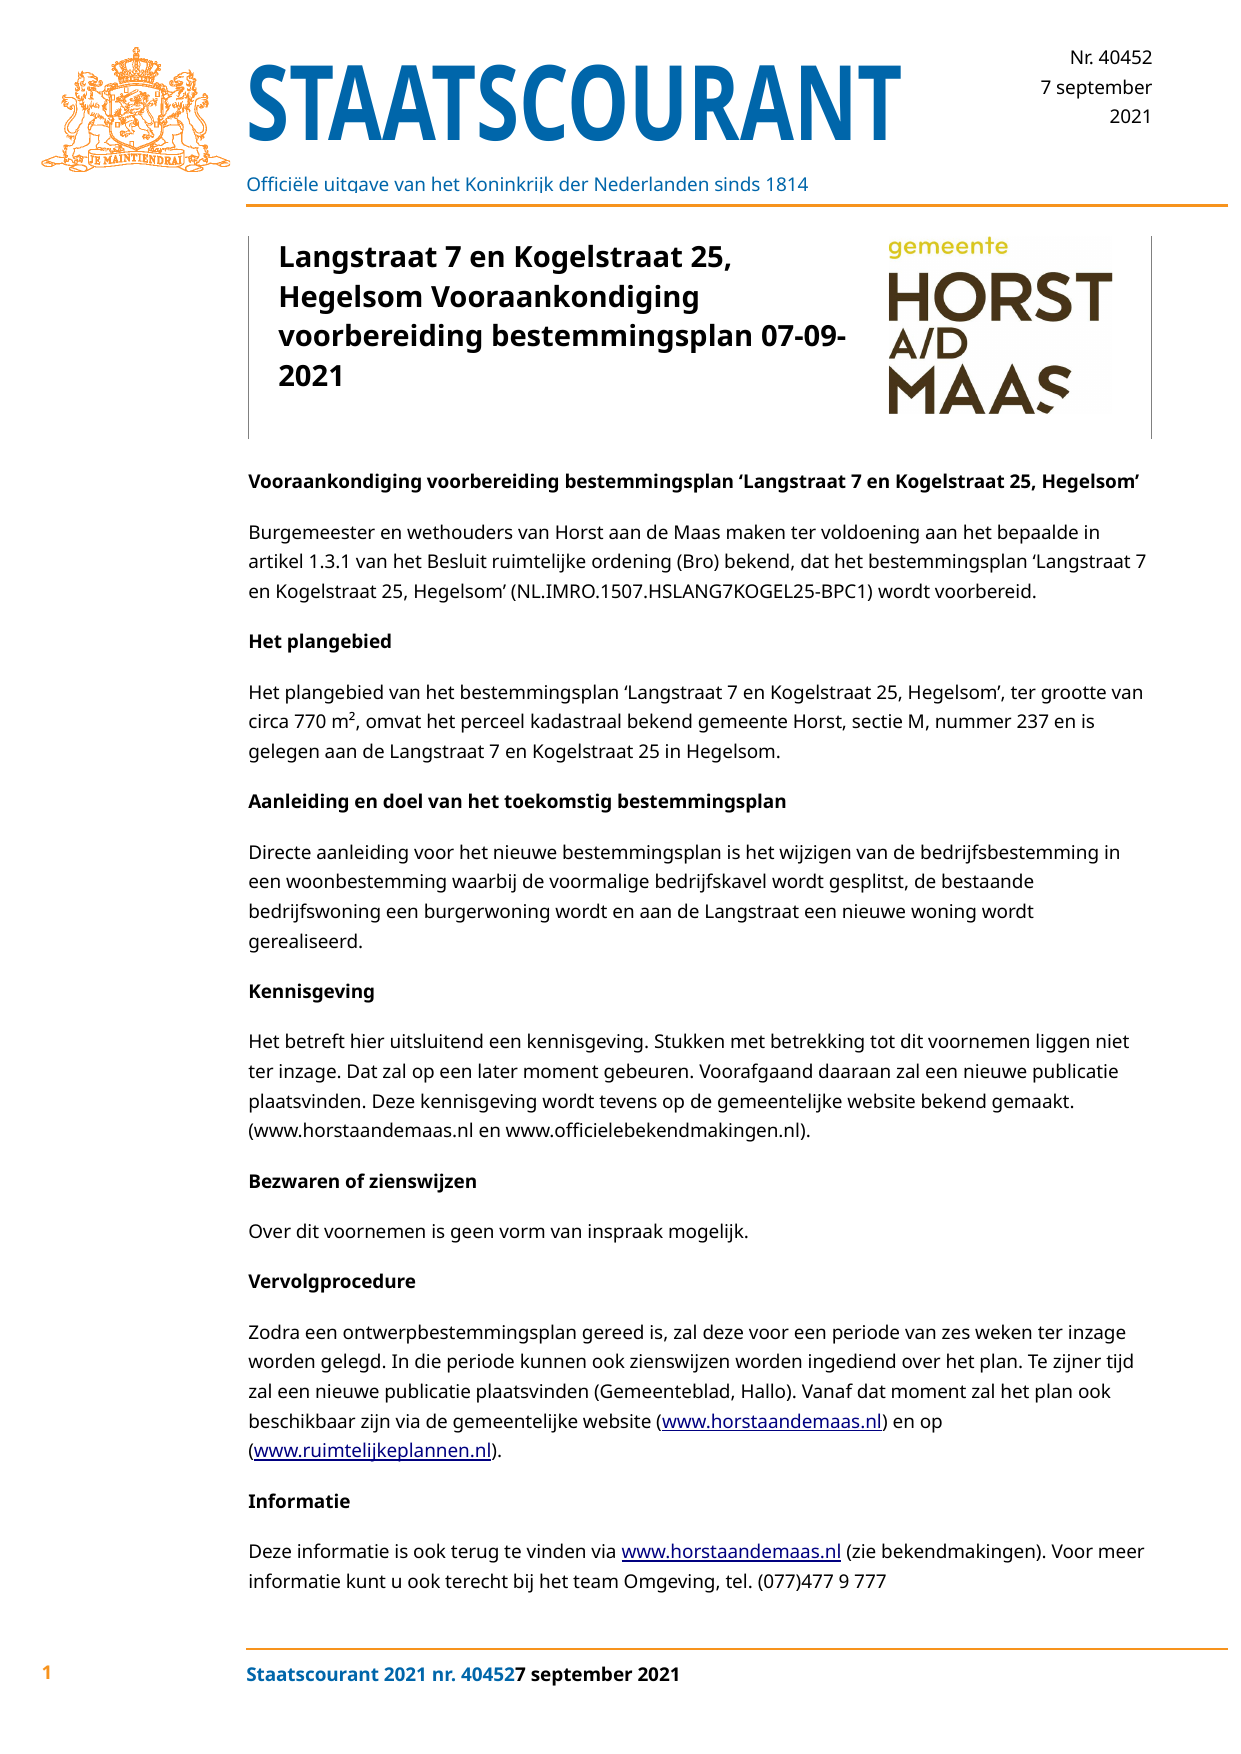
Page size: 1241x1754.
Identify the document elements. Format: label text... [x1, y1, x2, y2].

text Vervolgprocedure [248, 1269, 1152, 1294]
table_header Langstraat 7 en Kogelstraat 25, Hegelsom Vooraankondiging voorbereiding bestemmingsplan 07-09-2021 [249, 236, 850, 439]
picture [41, 47, 231, 172]
text Aanleiding en doel van het toekomstig bestemmingsplan [248, 789, 1152, 814]
picture [888, 236, 1113, 414]
text Kennisgeving [248, 978, 1152, 1004]
text Informatie [248, 1488, 1152, 1513]
text Vooraankondiging voorbereiding bestemmingsplan ‘Langstraat 7 en Kogelstraat 25, Hegelsom’ [248, 469, 1152, 494]
text Directe aanleiding voor het nieuwe bestemmingsplan is het wijzigen van de bedrijfsbestemming in een woonbestemming waarbij de voormalige bedrijfskavel wordt gesplitst, de bestaande bedrijfswoning een burgerwoning wordt en aan de Langstraat een nieuwe woning wordt gerealiseerd. [248, 839, 1152, 953]
text Zodra een ontwerpbestemmingsplan gereed is, zal deze voor een periode van zes weken ter inzage worden gelegd. In die periode kunnen ook zienswijzen worden ingediend over het plan. Te zijner tijd zal een nieuwe publicatie plaatsvinden (Gemeenteblad, Hallo). Vanaf dat moment zal het plan ook beschikbaar zijn via de gemeentelijke website (www.horstaandemaas.nl) en op (www.ruimtelijkeplannen.nl). [248, 1319, 1152, 1463]
table_header [850, 414, 1151, 439]
table_header [1113, 236, 1151, 413]
text Deze informatie is ook terug te vinden via www.horstaandemaas.nl (zie bekendmakingen). Voor meer informatie kunt u ook terecht bij het team Omgeving, tel. (077)477 9 777 [248, 1538, 1152, 1593]
text Over dit voornemen is geen vorm van inspraak mogelijk. [248, 1218, 1152, 1244]
table_header [850, 236, 888, 413]
text Het plangebied van het bestemmingsplan ‘Langstraat 7 en Kogelstraat 25, Hegelsom’, ter grootte van circa 770 m², omvat het perceel kadastraal bekend gemeente Horst, sectie M, nummer 237 en is gelegen aan de Langstraat 7 en Kogelstraat 25 in Hegelsom. [248, 679, 1152, 764]
text Het plangebied [248, 629, 1152, 654]
text Burgemeester en wethouders van Horst aan de Maas maken ter voldoening aan het bepaalde in artikel 1.3.1 van het Besluit ruimtelijke ordening (Bro) bekend, dat het bestemmingsplan ‘Langstraat 7 en Kogelstraat 25, Hegelsom’ (NL.IMRO.1507.HSLANG7KOGEL25-BPC1) wordt voorbereid. [248, 519, 1152, 604]
text Bezwaren of zienswijzen [248, 1168, 1152, 1193]
text Het betreft hier uitsluitend een kennisgeving. Stukken met betrekking tot dit voornemen liggen niet ter inzage. Dat zal op een later moment gebeuren. Voorafgaand daaraan zal een nieuwe publicatie plaatsvinden. Deze kennisgeving wordt tevens op de gemeentelijke website bekend gemaakt. (www.horstaandemaas.nl en www.officielebekendmakingen.nl). [248, 1029, 1152, 1143]
